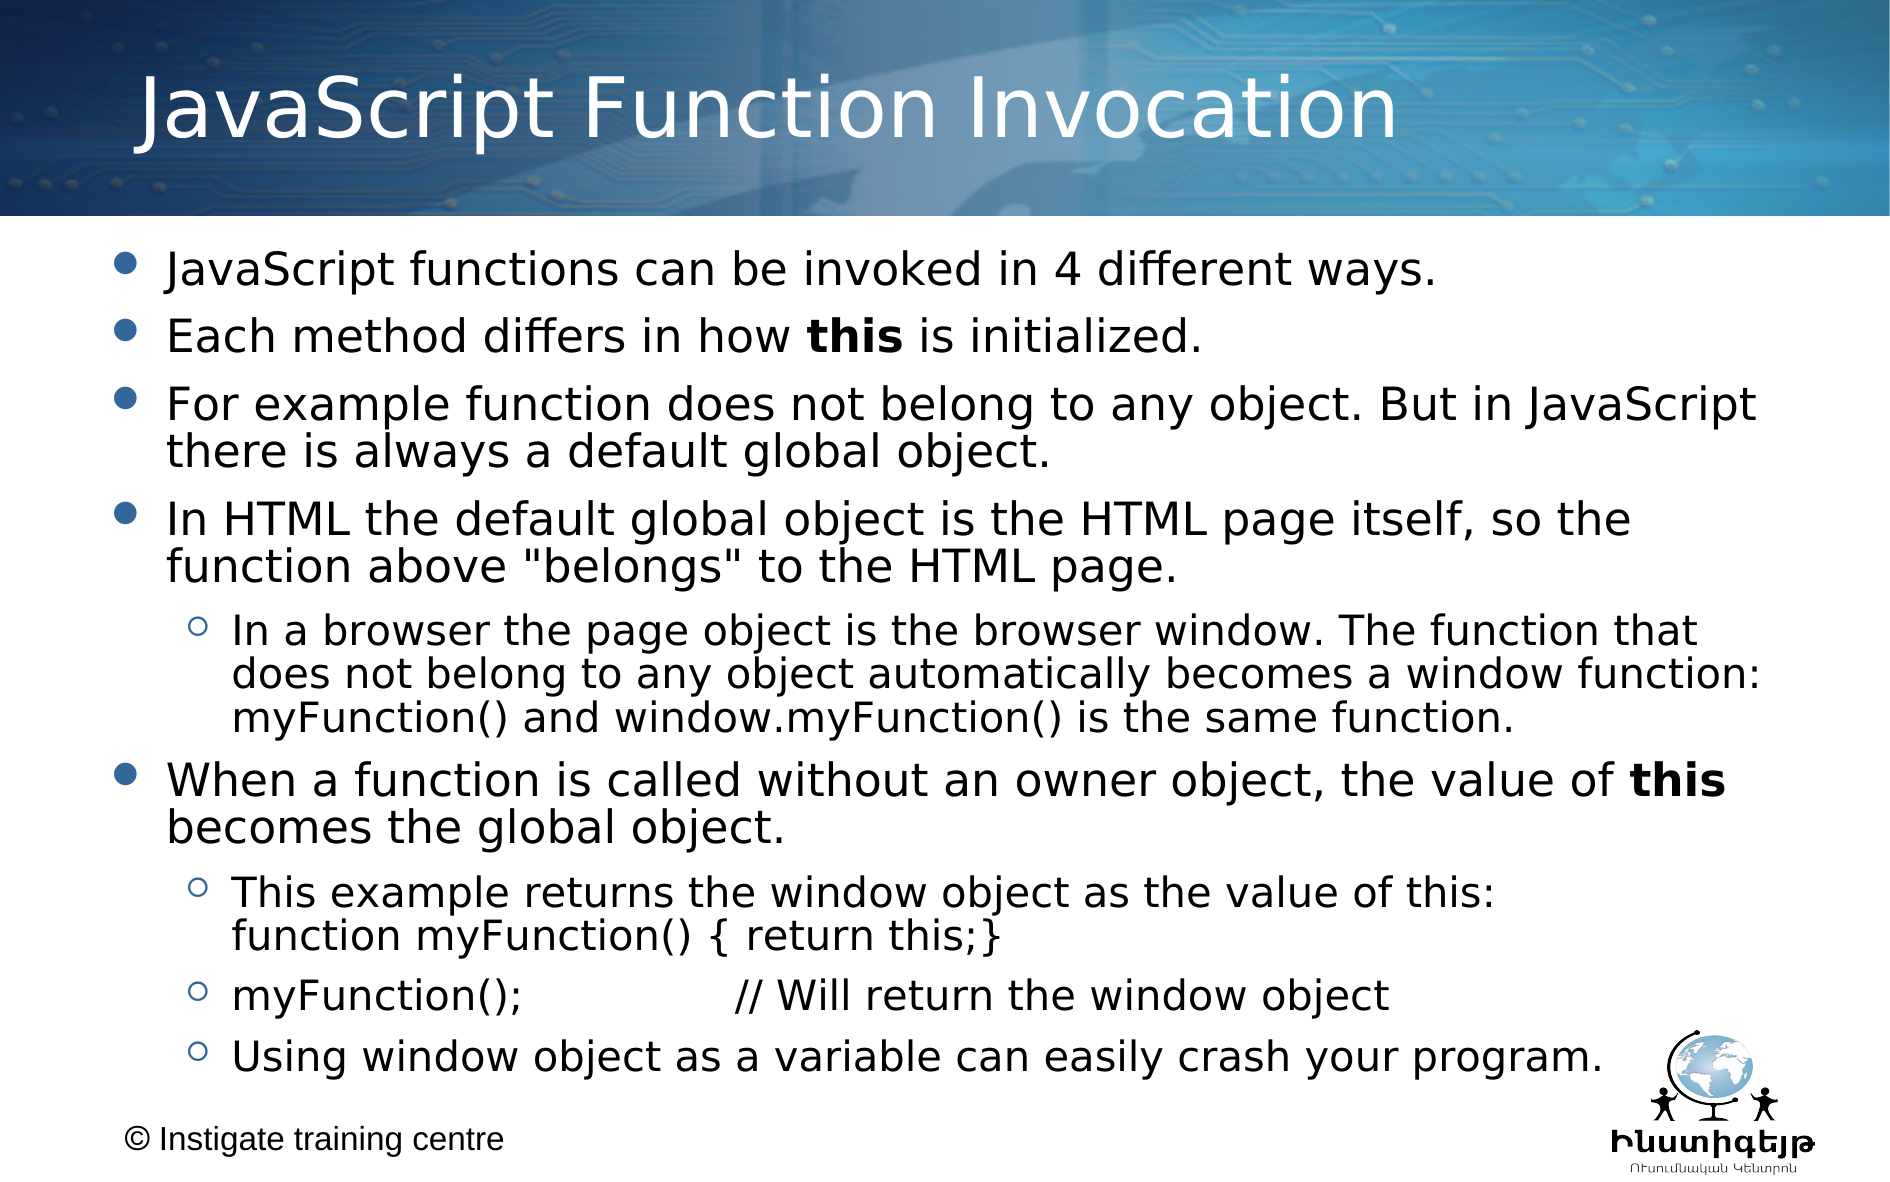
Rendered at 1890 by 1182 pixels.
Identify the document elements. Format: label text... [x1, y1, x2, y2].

picture [1612, 1030, 1815, 1175]
picture [0, 0, 1890, 216]
list JavaScript functions can be invoked in 4 different ways. Each method differs in how this is initialized. For example function does not belong to any object. But in JavaScript there is always a default global object. In HTML the default global object is the HTML page itself, so the function above "belongs" to the HTML page. In a browser the page object is the browser window. The function that does not belong to any object automatically becomes a window function: myFunction() and window.myFunction() is the same function. When a function is called without an owner object, the value of this becomes the global object. This example returns the window object as the value of this: function myFunction() { return this;} myFunction(); // Will return the window object Using window object as a variable can easily crash your program. [110, 247, 1801, 274]
text_box JavaScript Function Invocation [138, 82, 1801, 96]
